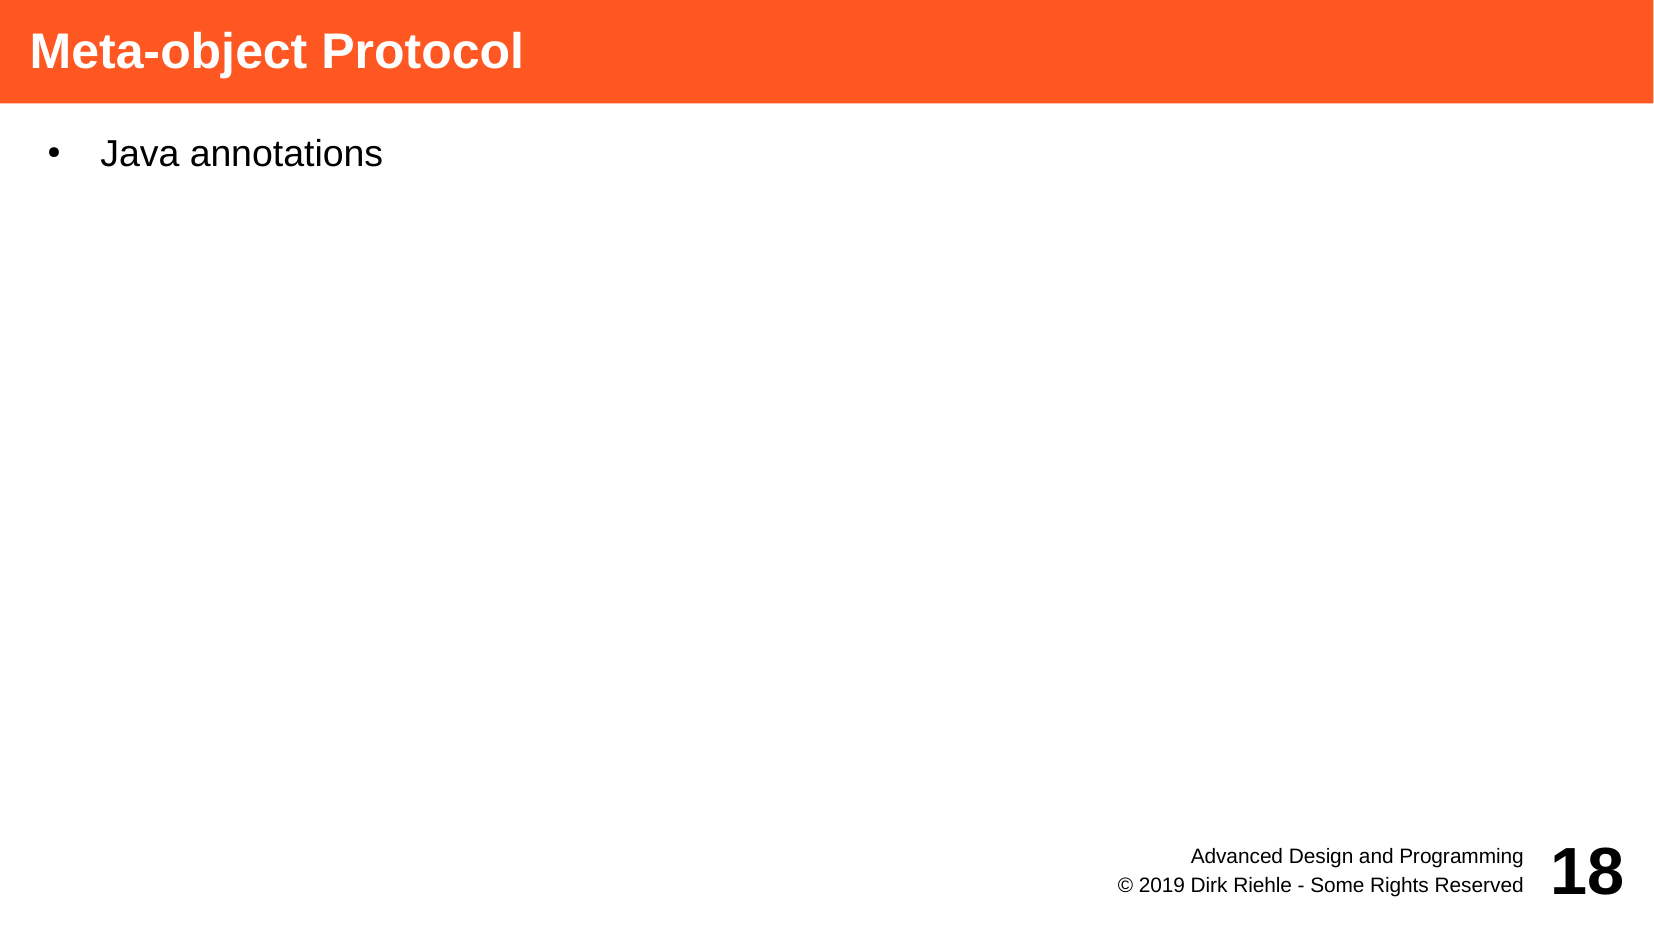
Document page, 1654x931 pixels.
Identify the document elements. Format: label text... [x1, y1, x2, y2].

list Java annotations [29, 132, 1625, 813]
title Meta-object Protocol [0, 0, 1654, 104]
